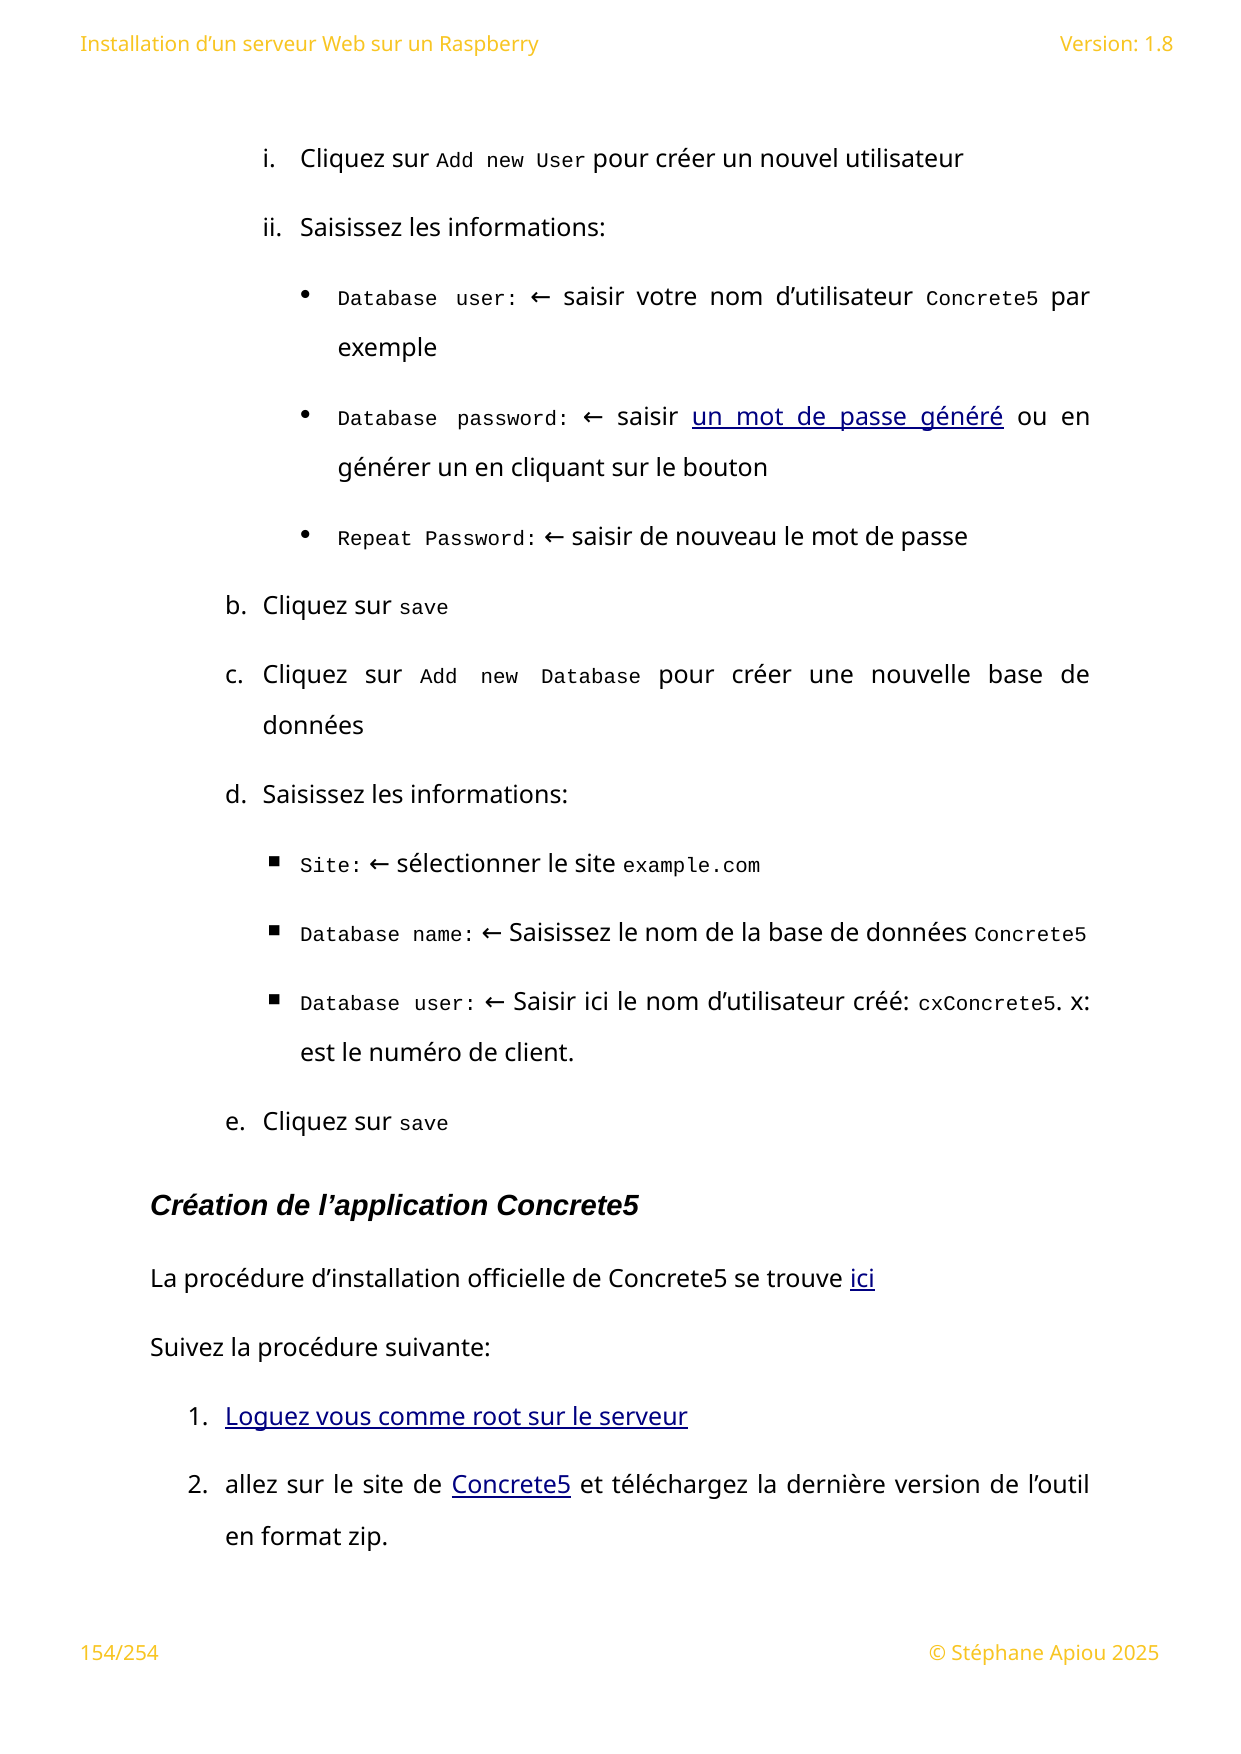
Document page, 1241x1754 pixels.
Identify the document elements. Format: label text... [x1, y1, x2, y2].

list Database user: ← Saisir ici le nom d’utilisateur créé: cxConcrete5. x: est le numéro de client. [262, 983, 1090, 1068]
list Saisissez les informations: [225, 777, 1090, 811]
list Site: ← sélectionner le site example.com [262, 846, 1090, 879]
list Cliquez sur Add new User pour créer un nouvel utilisateur [262, 141, 1090, 175]
subtitle Création de l’application Concrete5 [150, 1188, 1090, 1222]
list Database user: ← saisir votre nom d’utilisateur Concrete5 par exemple [300, 279, 1090, 364]
list Cliquez sur Add new Database pour créer une nouvelle base de données [225, 657, 1090, 742]
list Loguez vous comme root sur le serveur [187, 1398, 1090, 1432]
list Saisissez les informations: [262, 210, 1090, 244]
list Cliquez sur save [225, 588, 1090, 622]
list Repeat Password: ← saisir de nouveau le mot de passe [300, 519, 1090, 553]
list allez sur le site de Concrete5 et téléchargez la dernière version de l’outil en format zip. [187, 1467, 1090, 1552]
list Database password: ← saisir un mot de passe généré ou en générer un en cliquant sur le bouton [300, 399, 1090, 484]
list Cliquez sur save [225, 1103, 1090, 1137]
text Suivez la procédure suivante: [150, 1329, 1090, 1363]
text La procédure d’installation officielle de Concrete5 se trouve ici [150, 1260, 1090, 1294]
list Database name: ← Saisissez le nom de la base de données Concrete5 [262, 914, 1090, 948]
